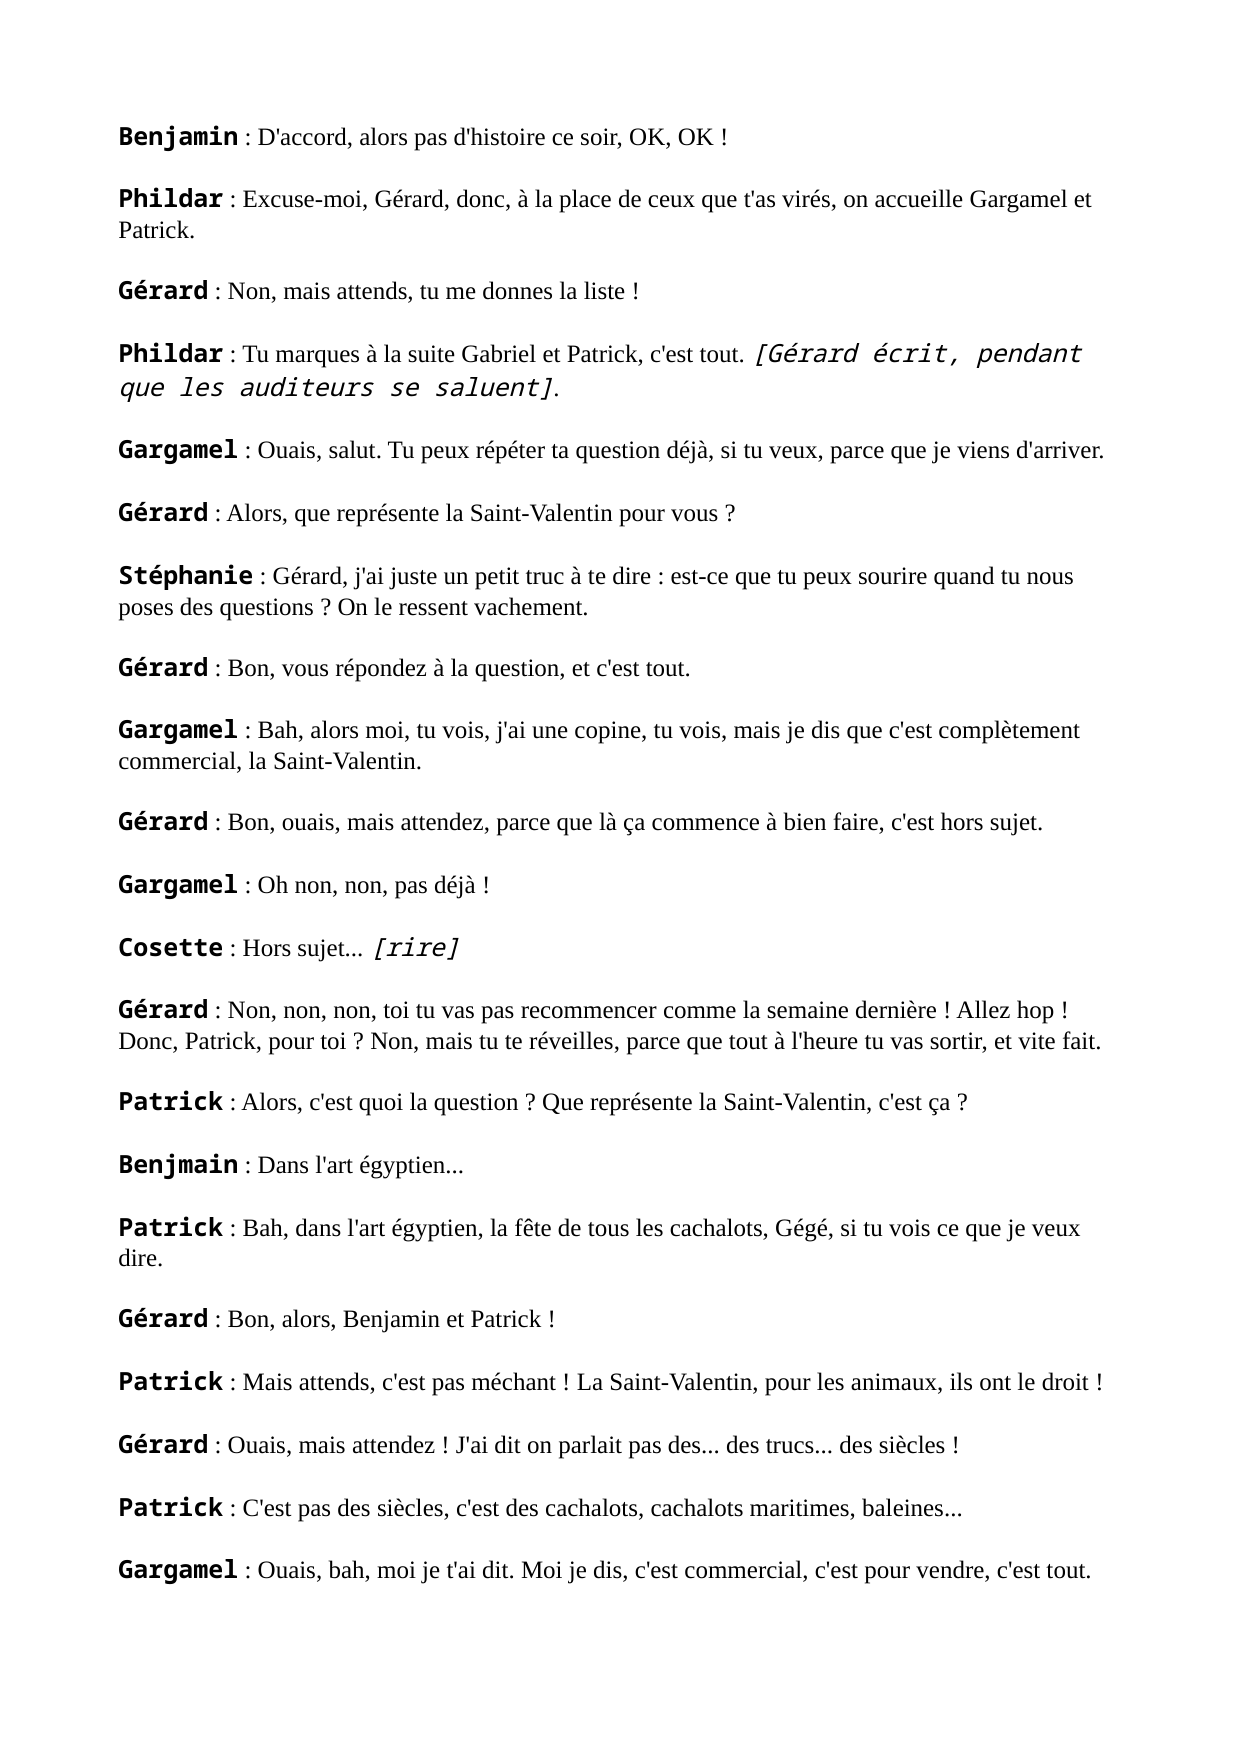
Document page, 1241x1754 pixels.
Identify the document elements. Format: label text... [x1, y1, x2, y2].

text Patrick : Mais attends, c'est pas méchant ! La Saint-Valentin, pour les animaux, ils ont le droit ! [118, 1364, 1122, 1398]
text Gérard : Bon, ouais, mais attendez, parce que là ça commence à bien faire, c'est hors sujet. [118, 804, 1122, 838]
text Gargamel : Bah, alors moi, tu vois, j'ai une copine, tu vois, mais je dis que c'est complètement commercial, la Saint-Valentin. [118, 712, 1122, 775]
text Gargamel : Ouais, salut. Tu peux répéter ta question déjà, si tu veux, parce que je viens d'arriver. [118, 432, 1122, 466]
text Gérard : Alors, que représente la Saint-Valentin pour vous ? [118, 495, 1122, 529]
text Gargamel : Ouais, bah, moi je t'ai dit. Moi je dis, c'est commercial, c'est pour vendre, c'est tout. [118, 1552, 1122, 1586]
text Phildar : Excuse-moi, Gérard, donc, à la place de ceux que t'as virés, on accueille Gargamel et Patrick. [118, 181, 1122, 244]
text Patrick : C'est pas des siècles, c'est des cachalots, cachalots maritimes, baleines... [118, 1489, 1122, 1523]
text Patrick : Alors, c'est quoi la question ? Que représente la Saint-Valentin, c'est ça ? [118, 1084, 1122, 1118]
text Gargamel : Oh non, non, pas déjà ! [118, 867, 1122, 901]
text Gérard : Bon, vous répondez à la question, et c'est tout. [118, 649, 1122, 683]
text Stéphanie : Gérard, j'ai juste un petit truc à te dire : est-ce que tu peux sourire quand tu nous poses des questions ? On le ressent vachement. [118, 558, 1122, 621]
text Gérard : Non, non, non, toi tu vas pas recommencer comme la semaine dernière ! Allez hop ! Donc, Patrick, pour toi ? Non, mais tu te réveilles, parce que tout à l'heure tu vas sortir, et vite fait. [118, 992, 1122, 1055]
text Gérard : Ouais, mais attendez ! J'ai dit on parlait pas des... des trucs... des siècles ! [118, 1427, 1122, 1461]
text Benjamin : D'accord, alors pas d'histoire ce soir, OK, OK ! [118, 118, 1122, 152]
text Phildar : Tu marques à la suite Gabriel et Patrick, c'est tout. [Gérard écrit, pendant que les auditeurs se saluent]. [118, 335, 1122, 403]
text Benjmain : Dans l'art égyptien... [118, 1147, 1122, 1181]
text Gérard : Non, mais attends, tu me donnes la liste ! [118, 272, 1122, 307]
text Gérard : Bon, alors, Benjamin et Patrick ! [118, 1301, 1122, 1335]
text Cosette : Hors sujet... [rire] [118, 929, 1122, 963]
text Patrick : Bah, dans l'art égyptien, la fête de tous les cachalots, Gégé, si tu vois ce que je veux dire. [118, 1209, 1122, 1272]
